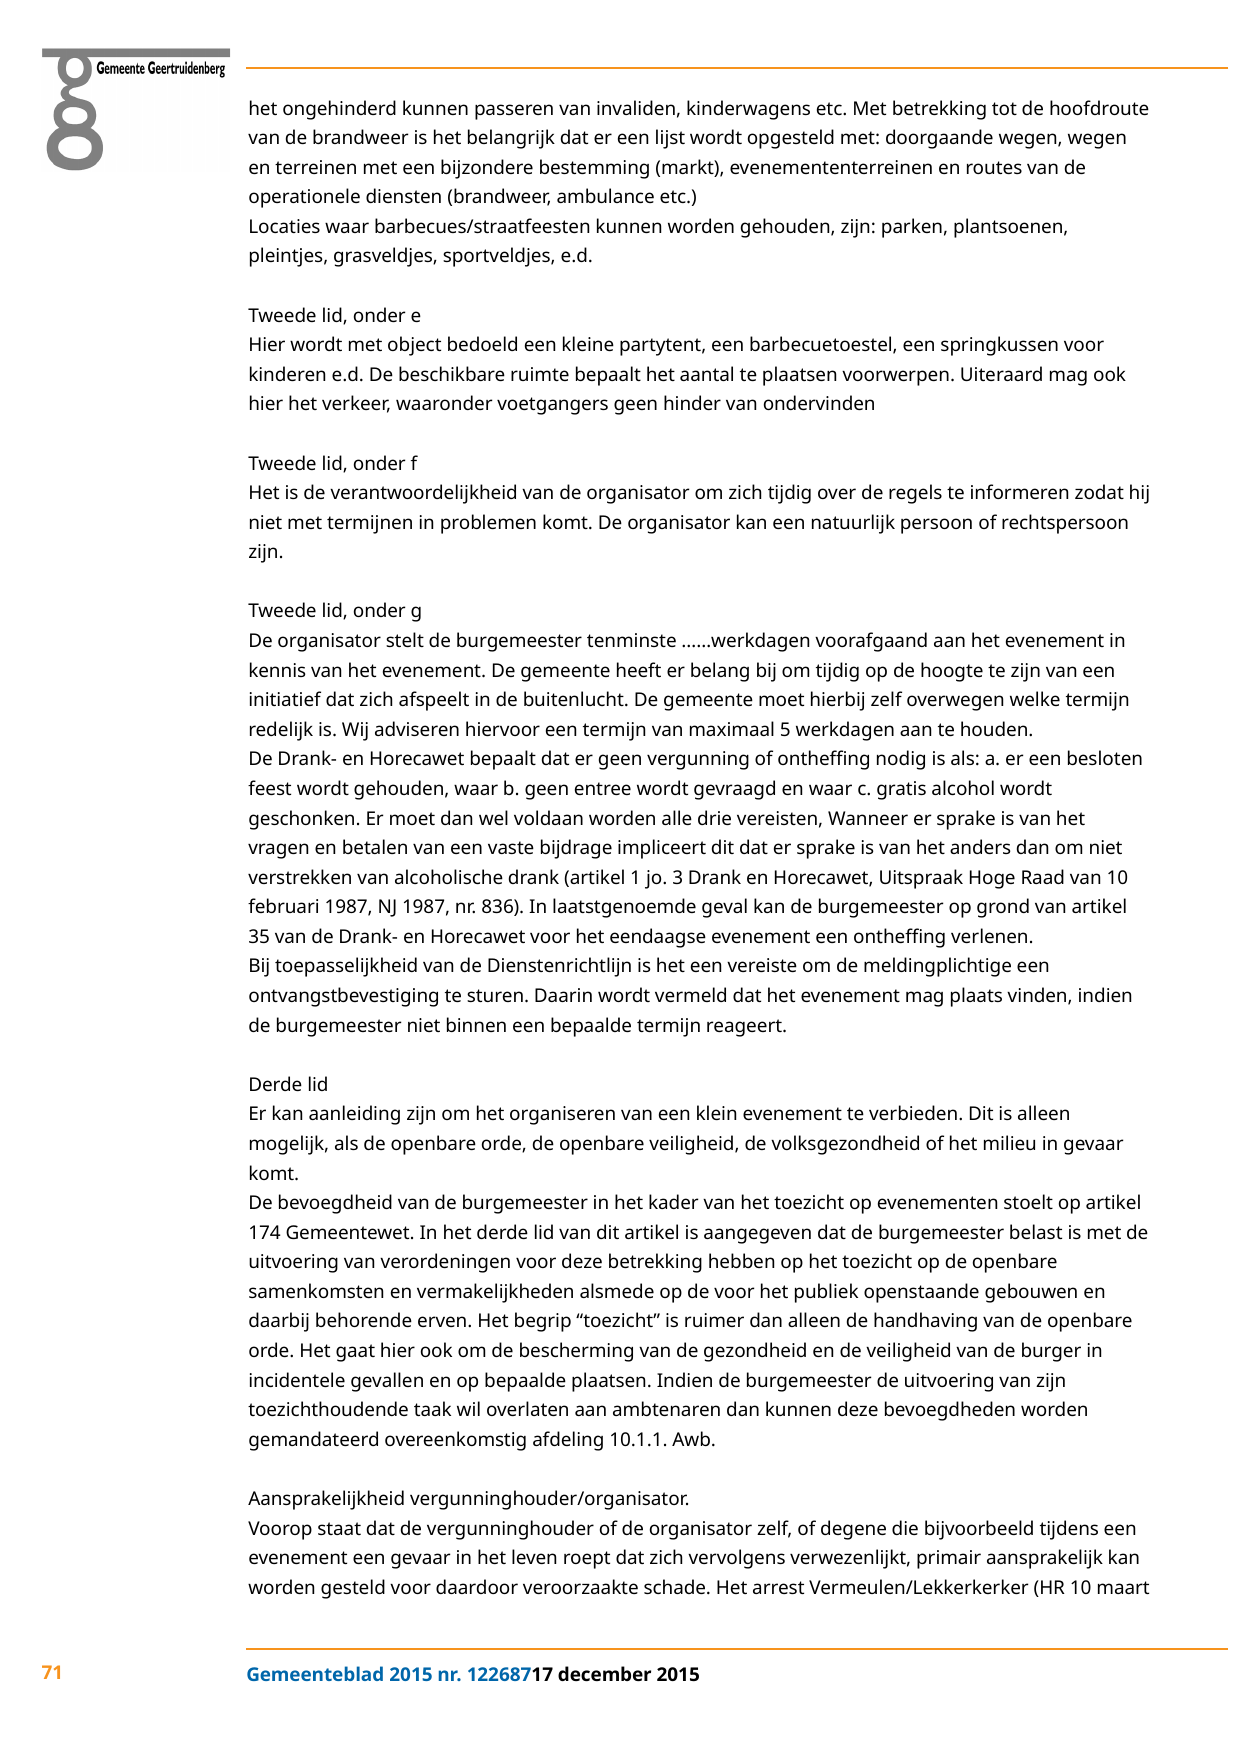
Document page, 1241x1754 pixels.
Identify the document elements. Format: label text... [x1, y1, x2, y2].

text Hier wordt met object bedoeld een kleine partytent, een barbecuetoestel, een springkussen voor kinderen e.d. De beschikbare ruimte bepaalt het aantal te plaatsen voorwerpen. Uiteraard mag ook hier het verkeer, waaronder voetgangers geen hinder van ondervinden [248, 331, 1152, 416]
text Derde lid [248, 1071, 1152, 1097]
text Bij toepasselijkheid van de Dienstenrichtlijn is het een vereiste om de meldingplichtige een ontvangstbevestiging te sturen. Daarin wordt vermeld dat het evenement mag plaats vinden, indien de burgemeester niet binnen een bepaalde termijn reageert. [248, 953, 1152, 1038]
text het ongehinderd kunnen passeren van invaliden, kinderwagens etc. Met betrekking tot de hoofdroute van de brandweer is het belangrijk dat er een lijst wordt opgesteld met: doorgaande wegen, wegen en terreinen met een bijzondere bestemming (markt), evenemententerreinen en routes van de operationele diensten (brandweer, ambulance etc.) [248, 95, 1152, 209]
text Aansprakelijkheid vergunninghouder/organisator. [248, 1485, 1152, 1511]
text Tweede lid, onder e [248, 302, 1152, 328]
text De Drank- en Horecawet bepaalt dat er geen vergunning of ontheffing nodig is als: a. er een besloten feest wordt gehouden, waar b. geen entree wordt gevraagd en waar c. gratis alcohol wordt geschonken. Er moet dan wel voldaan worden alle drie vereisten, Wanneer er sprake is van het vragen en betalen van een vaste bijdrage impliceert dit dat er sprake is van het anders dan om niet verstrekken van alcoholische drank (artikel 1 jo. 3 Drank en Horecawet, Uitspraak Hoge Raad van 10 februari 1987, NJ 1987, nr. 836). In laatstgenoemde geval kan de burgemeester op grond van artikel 35 van de Drank- en Horecawet voor het eendaagse evenement een ontheffing verlenen. [248, 746, 1152, 949]
picture [41, 47, 231, 172]
text Het is de verantwoordelijkheid van de organisator om zich tijdig over de regels te informeren zodat hij niet met termijnen in problemen komt. De organisator kan een natuurlijk persoon of rechtspersoon zijn. [248, 479, 1152, 564]
text Er kan aanleiding zijn om het organiseren van een klein evenement te verbieden. Dit is alleen mogelijk, als de openbare orde, de openbare veiligheid, de volksgezondheid of het milieu in gevaar komt. [248, 1101, 1152, 1186]
text Tweede lid, onder g [248, 598, 1152, 623]
text Voorop staat dat de vergunninghouder of de organisator zelf, of degene die bijvoorbeeld tijdens een evenement een gevaar in het leven roept dat zich vervolgens verwezenlijkt, primair aansprakelijk kan worden gesteld voor daardoor veroorzaakte schade. Het arrest Vermeulen/Lekkerkerker (HR 10 maart [248, 1515, 1152, 1600]
text Locaties waar barbecues/straatfeesten kunnen worden gehouden, zijn: parken, plantsoenen, pleintjes, grasveldjes, sportveldjes, e.d. [248, 213, 1152, 268]
text Tweede lid, onder f [248, 450, 1152, 476]
text De organisator stelt de burgemeester tenminste ……werkdagen voorafgaand aan het evenement in kennis van het evenement. De gemeente heeft er belang bij om tijdig op de hoogte te zijn van een initiatief dat zich afspeelt in de buitenlucht. De gemeente moet hierbij zelf overwegen welke termijn redelijk is. Wij adviseren hiervoor een termijn van maximaal 5 werkdagen aan te houden. [248, 627, 1152, 742]
text De bevoegdheid van de burgemeester in het kader van het toezicht op evenementen stoelt op artikel 174 Gemeentewet. In het derde lid van dit artikel is aangegeven dat de burgemeester belast is met de uitvoering van verordeningen voor deze betrekking hebben op het toezicht op de openbare samenkomsten en vermakelijkheden alsmede op de voor het publiek openstaande gebouwen en daarbij behorende erven. Het begrip “toezicht” is ruimer dan alleen de handhaving van de openbare orde. Het gaat hier ook om de bescherming van de gezondheid en de veiligheid van de burger in incidentele gevallen en op bepaalde plaatsen. Indien de burgemeester de uitvoering van zijn toezichthoudende taak wil overlaten aan ambtenaren dan kunnen deze bevoegdheden worden gemandateerd overeenkomstig afdeling 10.1.1. Awb. [248, 1189, 1152, 1452]
